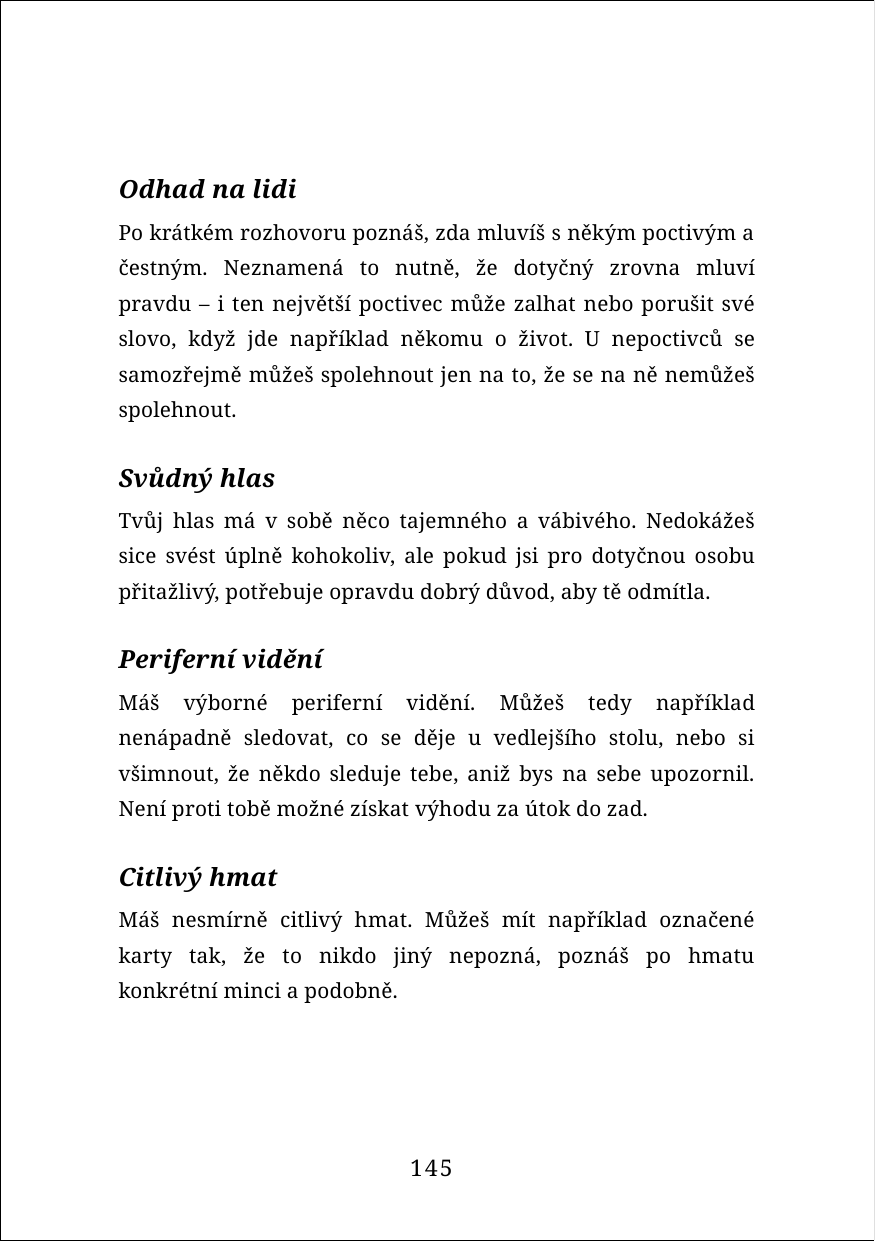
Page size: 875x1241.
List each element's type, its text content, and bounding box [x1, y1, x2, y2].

subtitle Svůdný hlas [118, 460, 756, 494]
text Máš výborné periferní vidění. Můžeš tedy například nenápadně sledovat, co se děje u vedlejšího stolu, nebo si všimnout, že někdo sleduje tebe, aniž bys na sebe upozornil. Není proti tobě možné získat výhodu za útok do zad. [118, 688, 756, 823]
subtitle Periferní vidění [118, 642, 756, 676]
text Tvůj hlas má v sobě něco tajemného a vábivého. Nedokážeš sice svést úplně kohokoliv, ale pokud jsi pro dotyčnou osobu přitažlivý, potřebuje opravdu dobrý důvod, aby tě odmítla. [118, 506, 756, 606]
text Po krátkém rozhovoru poznáš, zda mluvíš s někým poctivým a čestným. Neznamená to nutně, že dotyčný zrovna mluví pravdu – i ten největší poctivec může zalhat nebo porušit své slovo, když jde například někomu o život. U nepoctivců se samozřejmě můžeš spolehnout jen na to, že se na ně nemůžeš spolehnout. [118, 218, 756, 424]
subtitle Citlivý hmat [118, 859, 756, 893]
text Máš nesmírně citlivý hmat. Můžeš mít například označené karty tak, že to nikdo jiný nepozná, poznáš po hmatu konkrétní minci a podobně. [118, 905, 756, 1005]
subtitle Odhad na lidi [118, 172, 756, 206]
